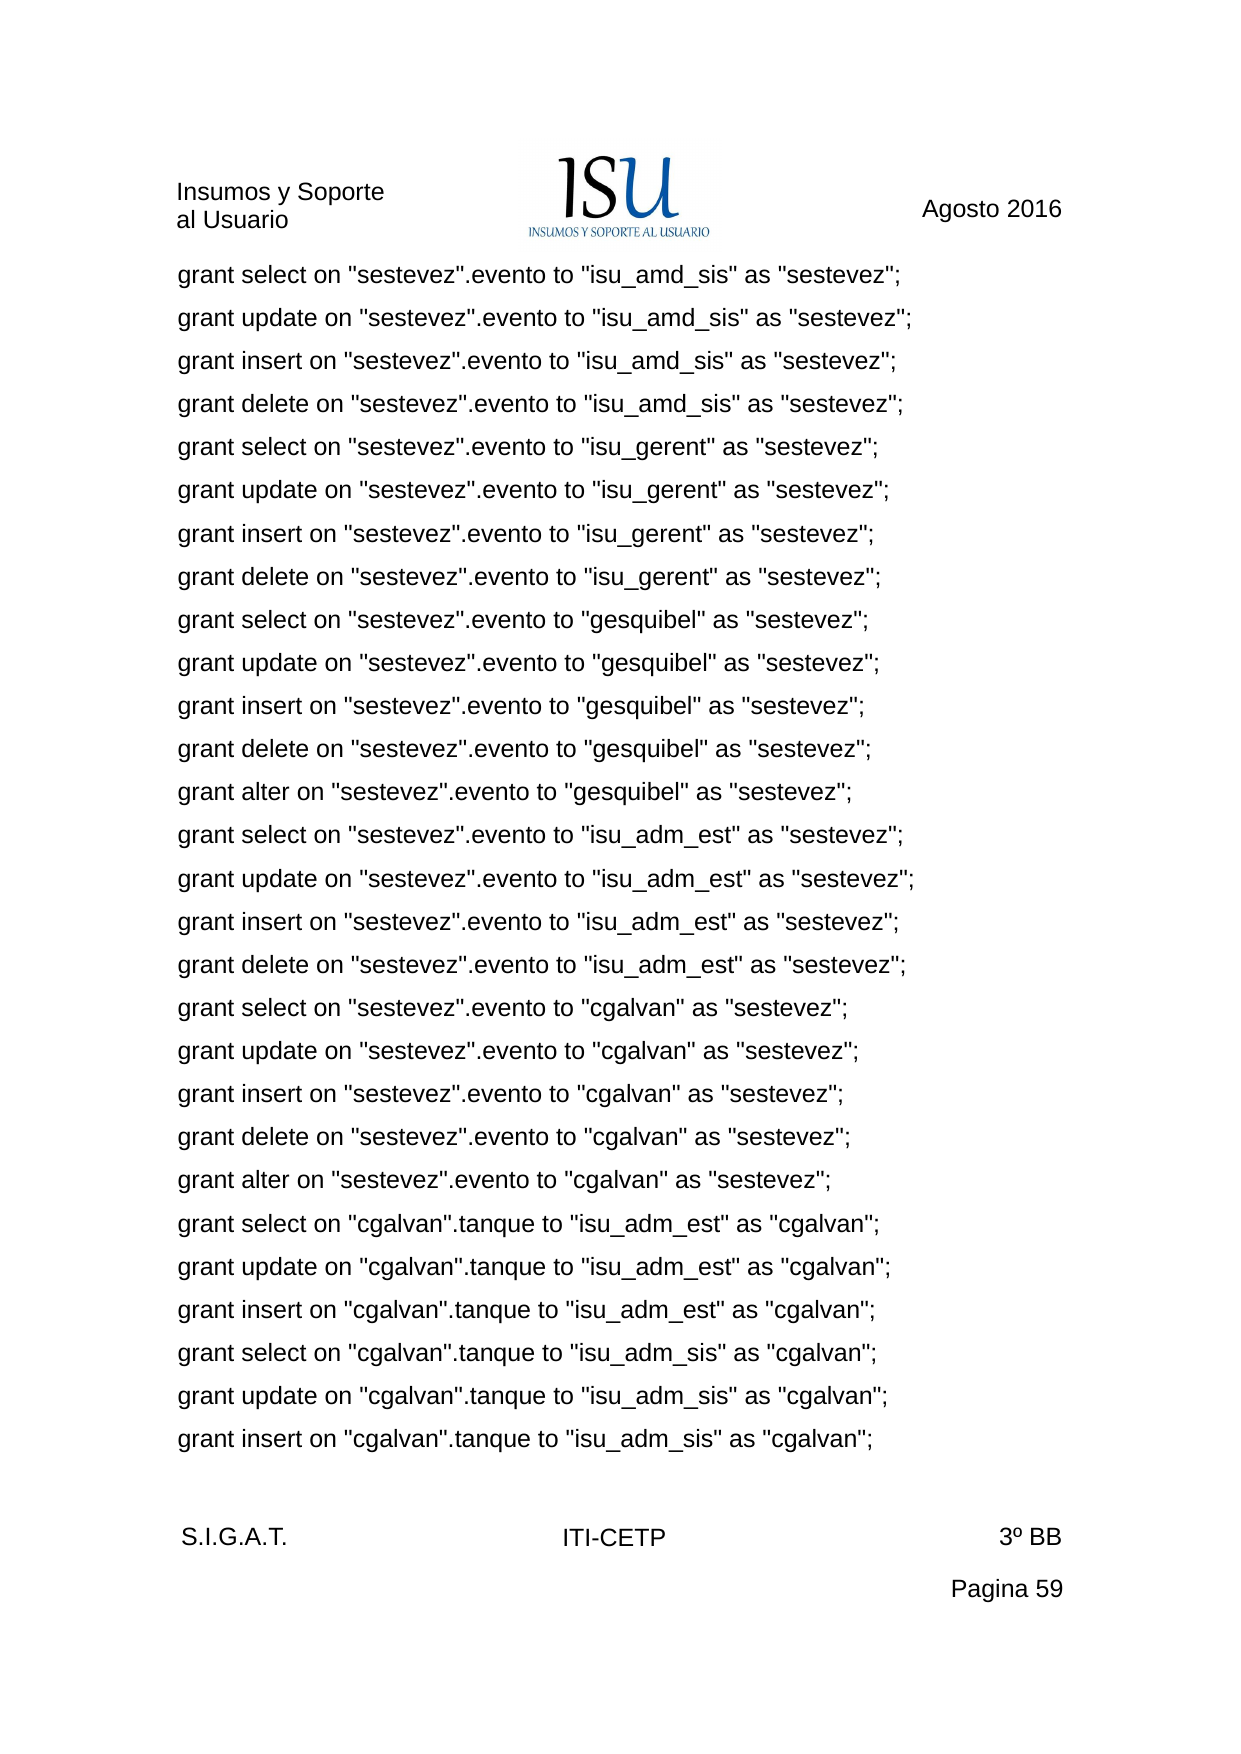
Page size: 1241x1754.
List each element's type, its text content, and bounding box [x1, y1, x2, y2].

text grant select on "sestevez".evento to "isu_amd_sis" as "sestevez"; grant update on "sestevez".evento to "isu_amd_sis" as "sestevez"; grant insert on "sestevez".evento to "isu_amd_sis" as "sestevez"; grant delete on "sestevez".evento to "isu_amd_sis" as "sestevez"; grant select on "sestevez".evento to "isu_gerent" as "sestevez"; grant update on "sestevez".evento to "isu_gerent" as "sestevez"; grant insert on "sestevez".evento to "isu_gerent" as "sestevez"; grant delete on "sestevez".evento to "isu_gerent" as "sestevez"; grant select on "sestevez".evento to "gesquibel" as "sestevez"; grant update on "sestevez".evento to "gesquibel" as "sestevez"; grant insert on "sestevez".evento to "gesquibel" as "sestevez"; grant delete on "sestevez".evento to "gesquibel" as "sestevez"; grant alter on "sestevez".evento to "gesquibel" as "sestevez"; grant select on "sestevez".evento to "isu_adm_est" as "sestevez"; grant update on "sestevez".evento to "isu_adm_est" as "sestevez"; grant insert on "sestevez".evento to "isu_adm_est" as "sestevez"; grant delete on "sestevez".evento to "isu_adm_est" as "sestevez"; grant select on "sestevez".evento to "cgalvan" as "sestevez"; grant update on "sestevez".evento to "cgalvan" as "sestevez"; grant insert on "sestevez".evento to "cgalvan" as "sestevez"; grant delete on "sestevez".evento to "cgalvan" as "sestevez"; grant alter on "sestevez".evento to "cgalvan" as "sestevez"; grant select on "cgalvan".tanque to "isu_adm_est" as "cgalvan"; grant update on "cgalvan".tanque to "isu_adm_est" as "cgalvan"; grant insert on "cgalvan".tanque to "isu_adm_est" as "cgalvan"; grant select on "cgalvan".tanque to "isu_adm_sis" as "cgalvan"; grant update on "cgalvan".tanque to "isu_adm_sis" as "cgalvan"; grant insert on "cgalvan".tanque to "isu_adm_sis" as "cgalvan"; [177, 260, 1063, 1453]
picture [517, 138, 723, 252]
